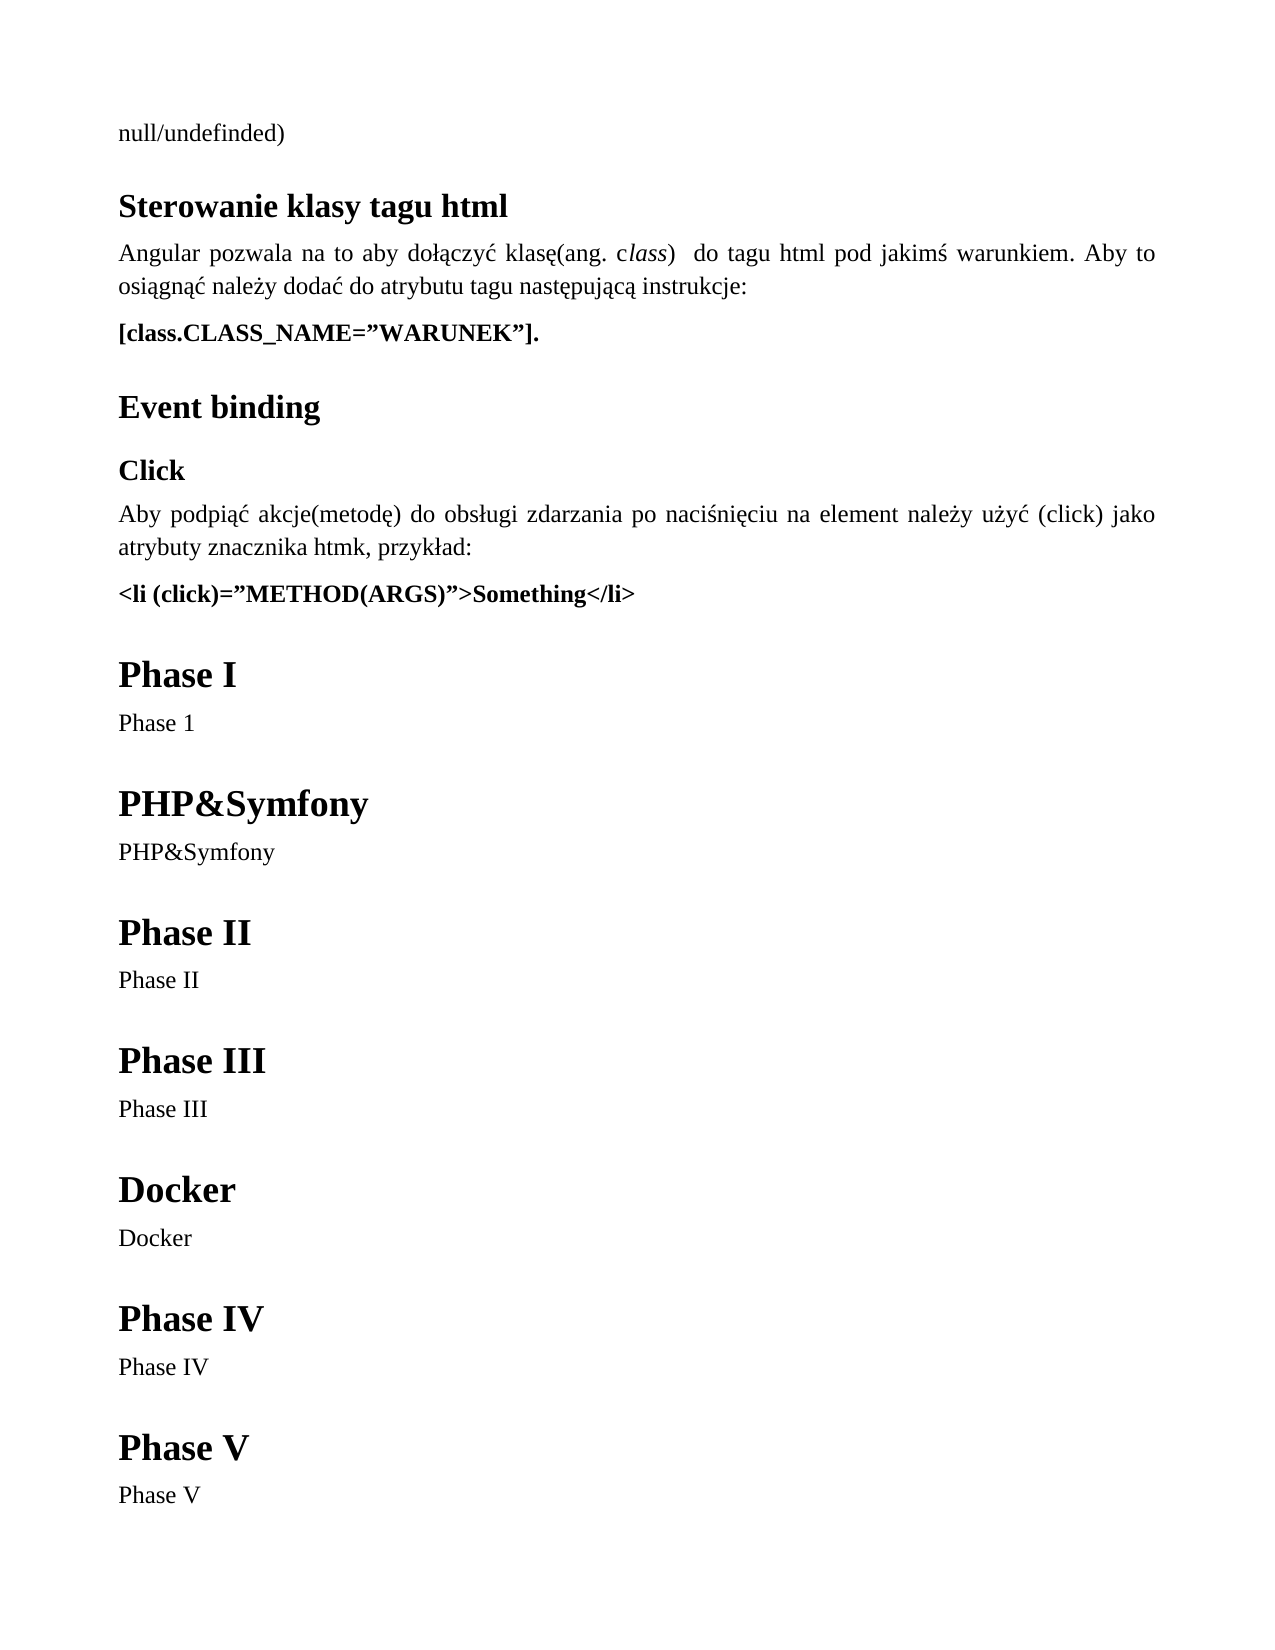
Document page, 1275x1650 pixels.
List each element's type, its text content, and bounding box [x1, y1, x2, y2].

text <li (click)=”METHOD(ARGS)”>Something</li> [118, 579, 1157, 608]
subtitle Docker [118, 1167, 1157, 1211]
text Aby podpiąć akcje(metodę) do obsługi zdarzania po naciśnięciu na element należy użyć (click) jako atrybuty znacznika htmk, przykład: [118, 499, 1157, 561]
subtitle Phase IV [118, 1296, 1157, 1339]
subtitle Phase III [118, 1038, 1157, 1082]
text Phase IV [118, 1352, 1157, 1381]
text Docker [118, 1223, 1157, 1252]
subtitle PHP&Symfony [118, 781, 1157, 824]
text [class.CLASS_NAME=”WARUNEK”]. [118, 318, 1157, 347]
text Phase 1 [118, 708, 1157, 737]
text Angular pozwala na to aby dołączyć klasę(ang. class) do tagu html pod jakimś warunkiem. Aby to osiągnąć należy dodać do atrybutu tagu następującą instrukcje: [118, 238, 1157, 299]
text Phase II [118, 966, 1157, 994]
text PHP&Symfony [118, 837, 1157, 866]
subtitle Phase V [118, 1424, 1157, 1468]
text null/undefinded) [118, 118, 1157, 147]
subtitle Phase I [118, 652, 1157, 696]
subtitle Click [118, 452, 1157, 486]
subtitle Event binding [118, 387, 1157, 425]
subtitle Phase II [118, 909, 1157, 953]
text Phase III [118, 1094, 1157, 1123]
text Phase V [118, 1481, 1157, 1509]
subtitle Sterowanie klasy tagu html [118, 187, 1157, 225]
